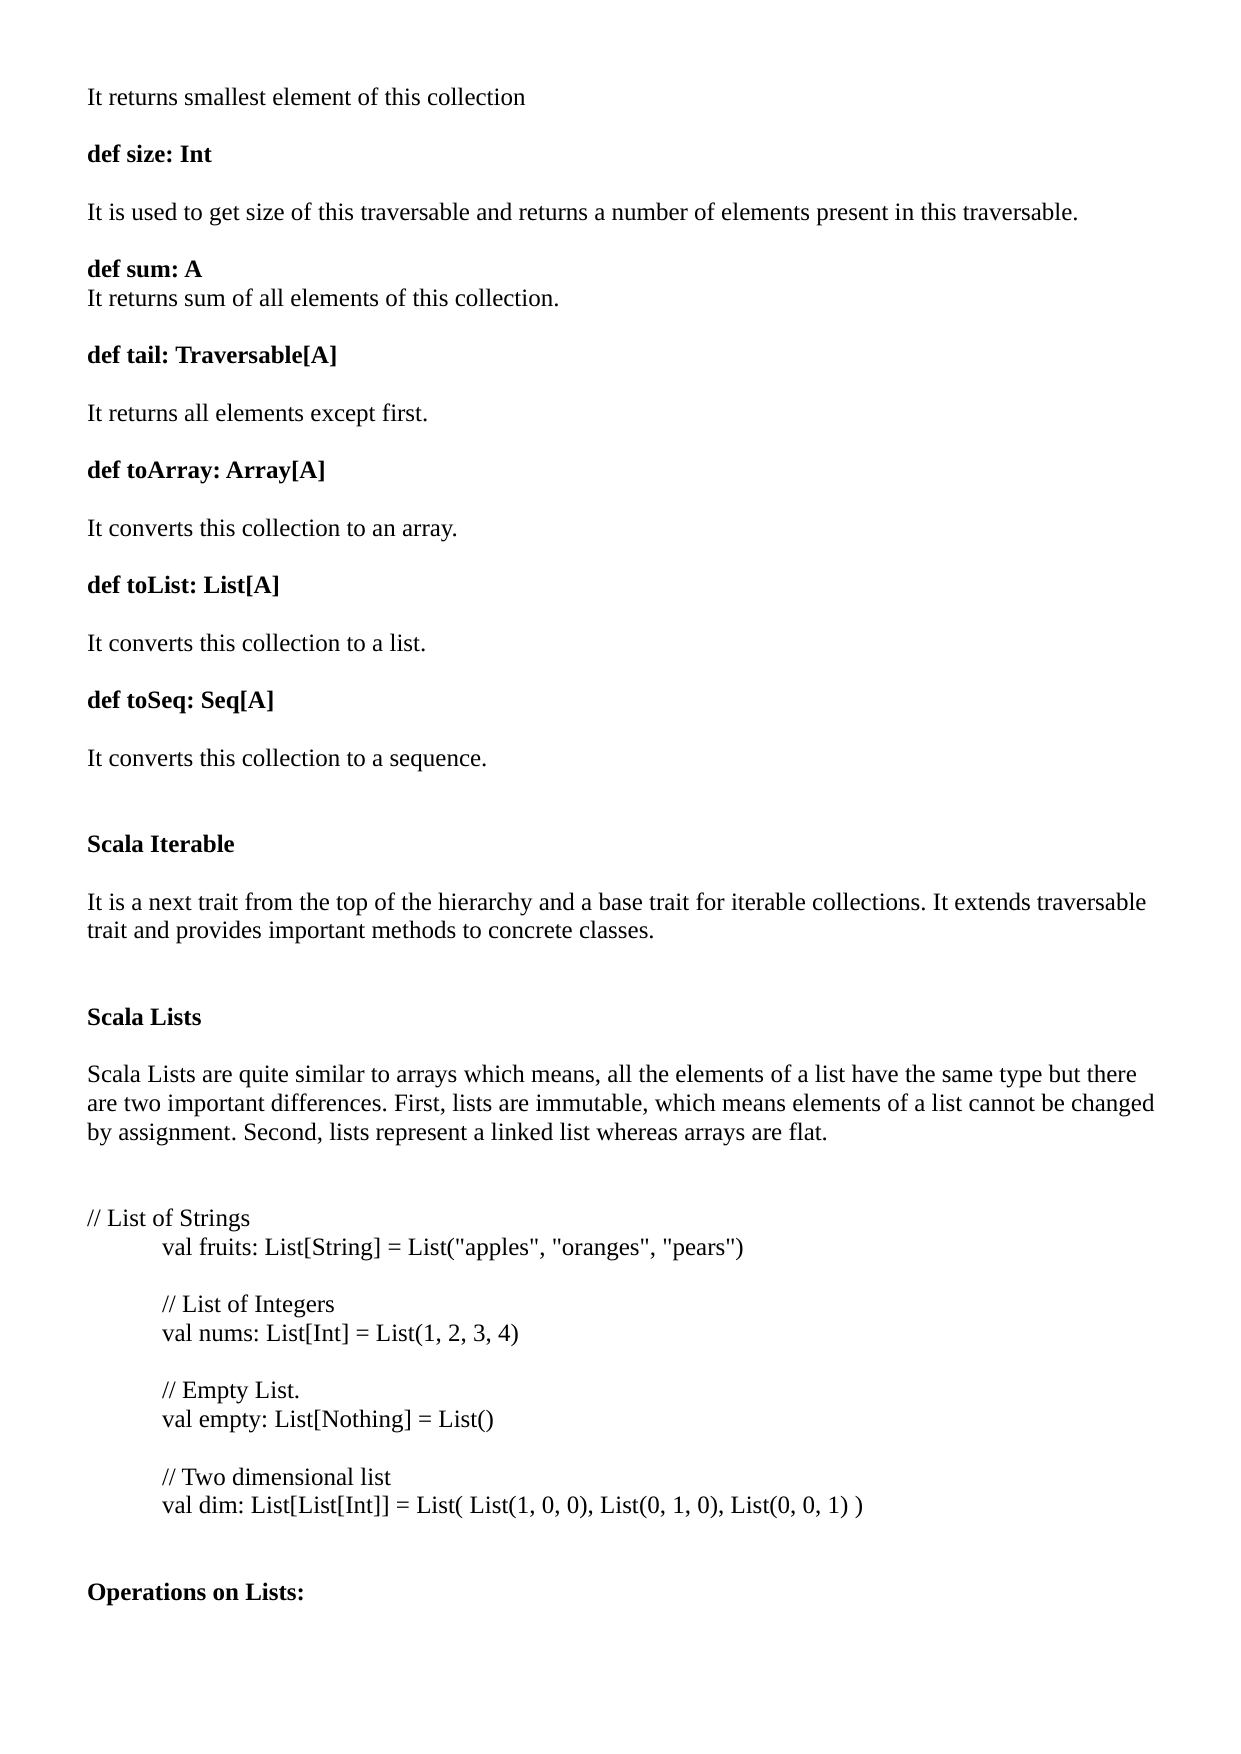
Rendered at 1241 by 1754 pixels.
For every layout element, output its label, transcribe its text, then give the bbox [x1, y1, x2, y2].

text Scala Iterable [87, 829, 1155, 858]
text // Empty List. [87, 1375, 1155, 1404]
text It converts this collection to an array. [87, 513, 1155, 542]
text // Two dimensional list [87, 1462, 1155, 1490]
text Scala Lists are quite similar to arrays which means, all the elements of a list have the same type but there are two important differences. First, lists are immutable, which means elements of a list cannot be changed by assignment. Second, lists represent a linked list whereas arrays are flat. [87, 1059, 1155, 1145]
text It returns smallest element of this collection [87, 82, 1155, 110]
text Scala Lists [87, 1002, 1155, 1030]
text Operations on Lists: [87, 1577, 1155, 1605]
text val fruits: List[String] = List("apples", "oranges", "pears") [87, 1232, 1155, 1260]
text It is a next trait from the top of the hierarchy and a base trait for iterable collections. It extends traversable trait and provides important methods to concrete classes. [87, 887, 1155, 944]
text def toArray: Array[A] [87, 455, 1155, 484]
text // List of Strings [87, 1203, 1155, 1232]
text It returns sum of all elements of this collection. [87, 283, 1155, 312]
text def toList: List[A] [87, 570, 1155, 599]
text val dim: List[List[Int]] = List( List(1, 0, 0), List(0, 1, 0), List(0, 0, 1) ) [87, 1490, 1155, 1519]
text It is used to get size of this traversable and returns a number of elements present in this traversable. [87, 197, 1155, 225]
text val empty: List[Nothing] = List() [87, 1404, 1155, 1433]
text def size: Int [87, 139, 1155, 168]
text It returns all elements except first. [87, 398, 1155, 427]
text It converts this collection to a list. [87, 628, 1155, 657]
text // List of Integers [87, 1289, 1155, 1318]
text def sum: A [87, 254, 1155, 283]
text It converts this collection to a sequence. [87, 743, 1155, 772]
text val nums: List[Int] = List(1, 2, 3, 4) [87, 1318, 1155, 1347]
text def toSeq: Seq[A] [87, 685, 1155, 714]
text def tail: Traversable[A] [87, 340, 1155, 369]
